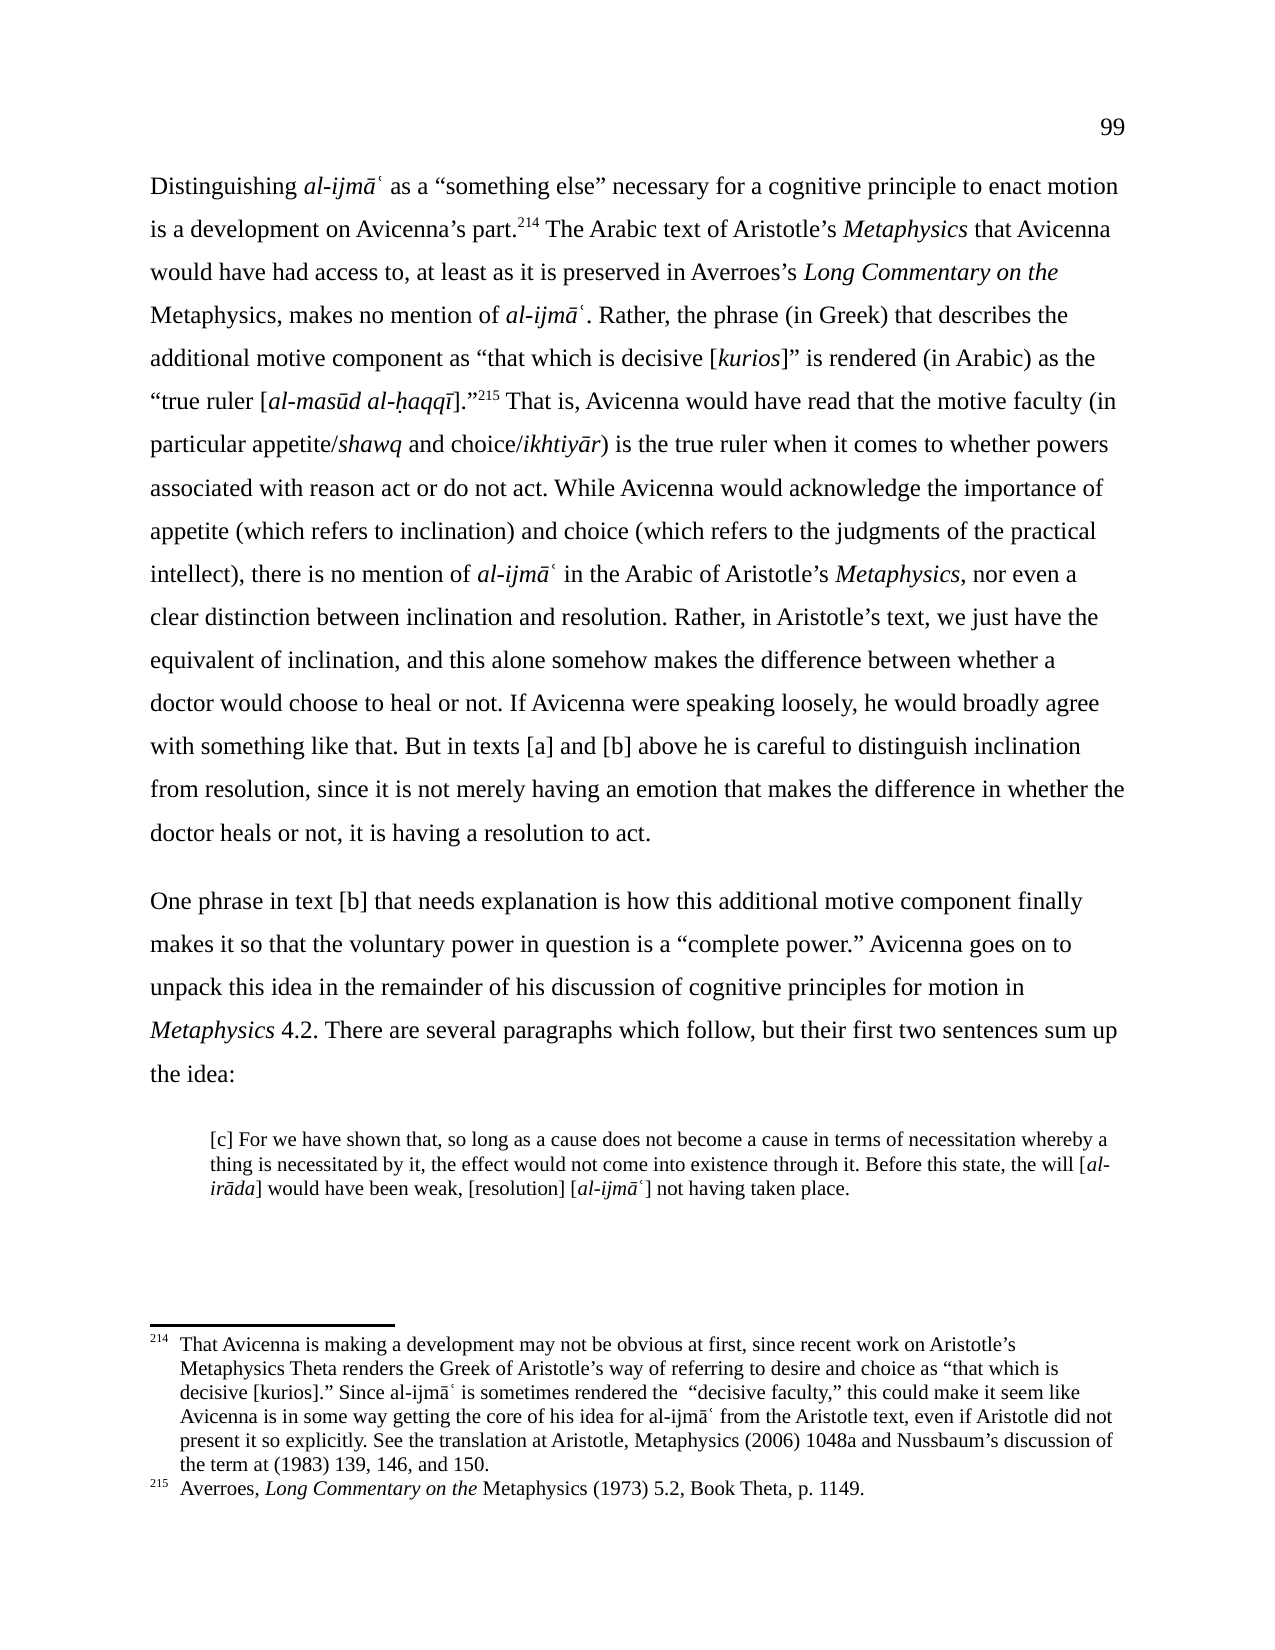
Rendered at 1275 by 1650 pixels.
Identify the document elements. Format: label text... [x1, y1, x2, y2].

text One phrase in text [b] that needs explanation is how this additional motive component finally makes it so that the voluntary power in question is a “complete power.” Avicenna goes on to unpack this idea in the remainder of his discussion of cognitive principles for motion in Metaphysics 4.2. There are several paragraphs which follow, but their first two sentences sum up the idea: [150, 886, 1125, 1087]
text [c] For we have shown that, so long as a cause does not become a cause in terms of necessitation whereby a thing is necessitated by it, the effect would not come into existence through it. Before this state, the will [al-irāda] would have been weak, [resolution] [al-ijmāʿ] not having taken place. [210, 1127, 1125, 1199]
text Averroes, Long Commentary on the Metaphysics (1973) 5.2, Book Theta, p. 1149. [150, 1476, 1125, 1500]
text Distinguishing al-ijmāʿ as a “something else” necessary for a cognitive principle to enact motion is a development on Avicenna’s part. The Arabic text of Aristotle’s Metaphysics that Avicenna would have had access to, at least as it is preserved in Averroes’s Long Commentary on the Metaphysics, makes no mention of al-ijmāʿ. Rather, the phrase (in Greek) that describes the additional motive component as “that which is decisive [kurios]” is rendered (in Arabic) as the “true ruler [al-masūd al-ḥaqqī].” That is, Avicenna would have read that the motive faculty (in particular appetite/shawq and choice/ikhtiyār) is the true ruler when it comes to whether powers associated with reason act or do not act. While Avicenna would acknowledge the importance of appetite (which refers to inclination) and choice (which refers to the judgments of the practical intellect), there is no mention of al-ijmāʿ in the Arabic of Aristotle’s Metaphysics, nor even a clear distinction between inclination and resolution. Rather, in Aristotle’s text, we just have the equivalent of inclination, and this alone somehow makes the difference between whether a doctor would choose to heal or not. If Avicenna were speaking loosely, he would broadly agree with something like that. But in texts [a] and [b] above he is careful to distinguish inclination from resolution, since it is not merely having an emotion that makes the difference in whether the doctor heals or not, it is having a resolution to act. [150, 171, 1125, 846]
text That Avicenna is making a development may not be obvious at first, since recent work on Aristotle’s Metaphysics Theta renders the Greek of Aristotle’s way of referring to desire and choice as “that which is decisive [kurios].” Since al-ijmāʿ is sometimes rendered the “decisive faculty,” this could make it seem like Avicenna is in some way getting the core of his idea for al-ijmāʿ from the Aristotle text, even if Aristotle did not present it so explicitly. See the translation at Aristotle, Metaphysics (2006) 1048a and Nussbaum’s discussion of the term at (1983) 139, 146, and 150. [150, 1332, 1125, 1476]
